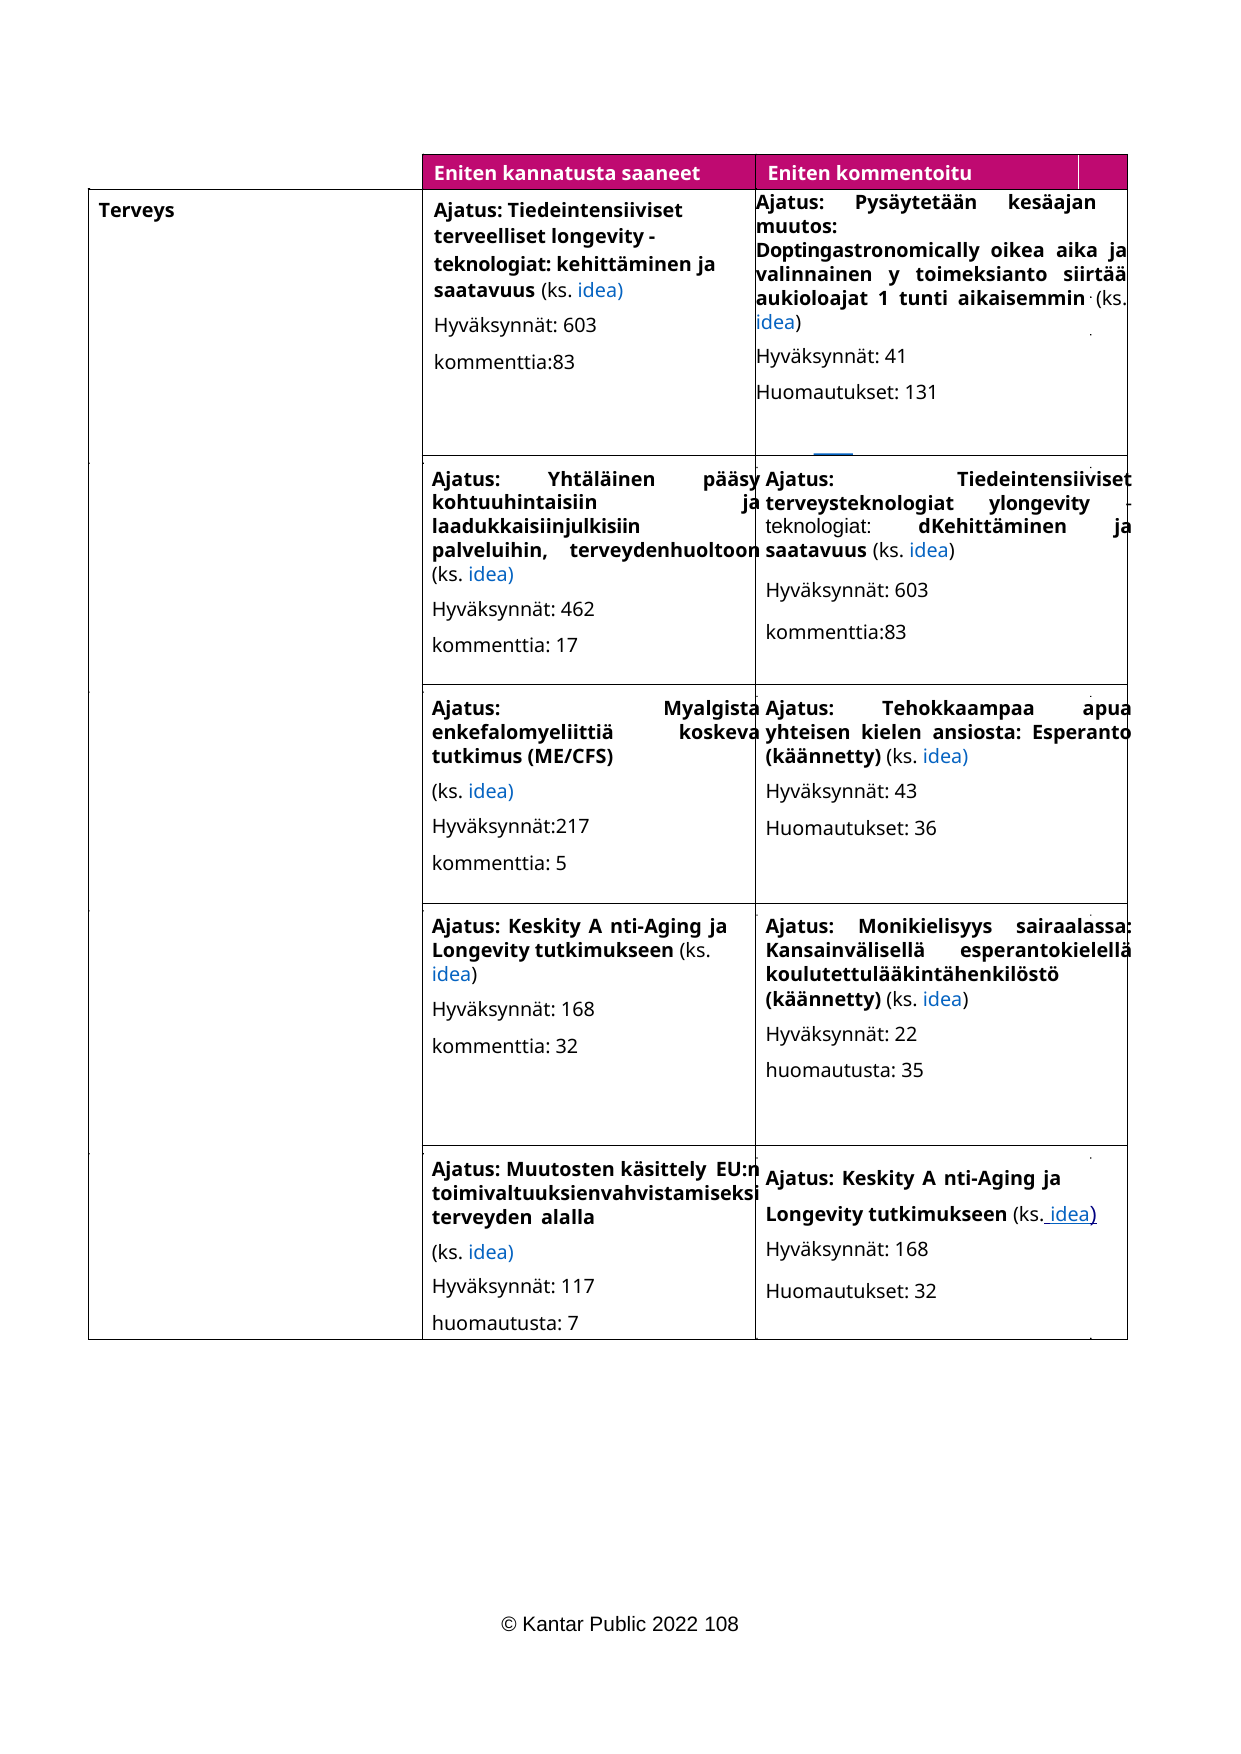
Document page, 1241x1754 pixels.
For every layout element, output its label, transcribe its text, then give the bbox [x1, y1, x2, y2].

table_cell Ajatus: Myalgista enkefalomyeliittiä koskeva tutkimus (ME/CFS) (ks. idea) Hyväksynnät:217 kommenttia: 5 [423, 685, 755, 903]
table_cell Ajatus: Tiedeintensiiviset terveelliset longevity -teknologiat: kehittäminen ja saatavuus (ks. idea) Hyväksynnät: 603 kommenttia:83 [423, 190, 755, 455]
table_header Eniten kommentoitu [767, 155, 1078, 189]
table_cell Ajatus: Keskity A nti-Aging ja Longevity tutkimukseen (ks. idea) Hyväksynnät: 168 kommenttia: 32 [423, 904, 755, 1145]
table_cell Ajatus: Tehokkaampaa apua yhteisen kielen ansiosta: Esperanto (käännetty) (ks. idea) Hyväksynnät: 43 Huomautukset: 36 [756, 685, 1127, 903]
table_cell Ajatus: Tiedeintensiiviset terveysteknologiat ylongevity -teknologiat: dKehittäminen ja saatavuus (ks. idea) Hyväksynnät: 603 kommenttia:83 [756, 456, 1127, 684]
table_cell Ajatus: Monikielisyys sairaalassa: Kansainvälisellä esperantokielellä koulutettulääkintähenkilöstö (käännetty) (ks. idea) Hyväksynnät: 22 huomautusta: 35 [756, 904, 1127, 1145]
table_header [423, 155, 434, 189]
table_header [745, 155, 755, 189]
table_header [1079, 155, 1127, 189]
table_header [756, 155, 767, 189]
table_cell Ajatus: Keskity A nti-Aging ja Longevity tutkimukseen (ks. idea) Hyväksynnät: 168 Huomautukset: 32 [756, 1146, 1127, 1339]
table_cell Ajatus: Muutosten käsittely EU:n toimivaltuuksienvahvistamiseksiterveyden alalla (ks. idea) Hyväksynnät: 117 huomautusta: 7 [423, 1146, 755, 1339]
table_cell Terveys [89, 190, 422, 1339]
table_header [89, 154, 422, 189]
table_cell Ajatus: Yhtäläinen pääsy kohtuuhintaisiin ja laadukkaisiinjulkisiin palveluihin, terveydenhuoltoon (ks. idea) Hyväksynnät: 462 kommenttia: 17 [423, 456, 755, 684]
table_header Eniten kannatusta saaneet [434, 155, 745, 189]
table_cell Ajatus: Pysäytetään kesäajan muutos: Doptingastronomically oikea aika ja valinnainen y toimeksianto siirtää aukioloajat 1 tunti aikaisemmin (ks. idea) Hyväksynnät: 41 Huomautukset: 131 [756, 190, 1127, 455]
